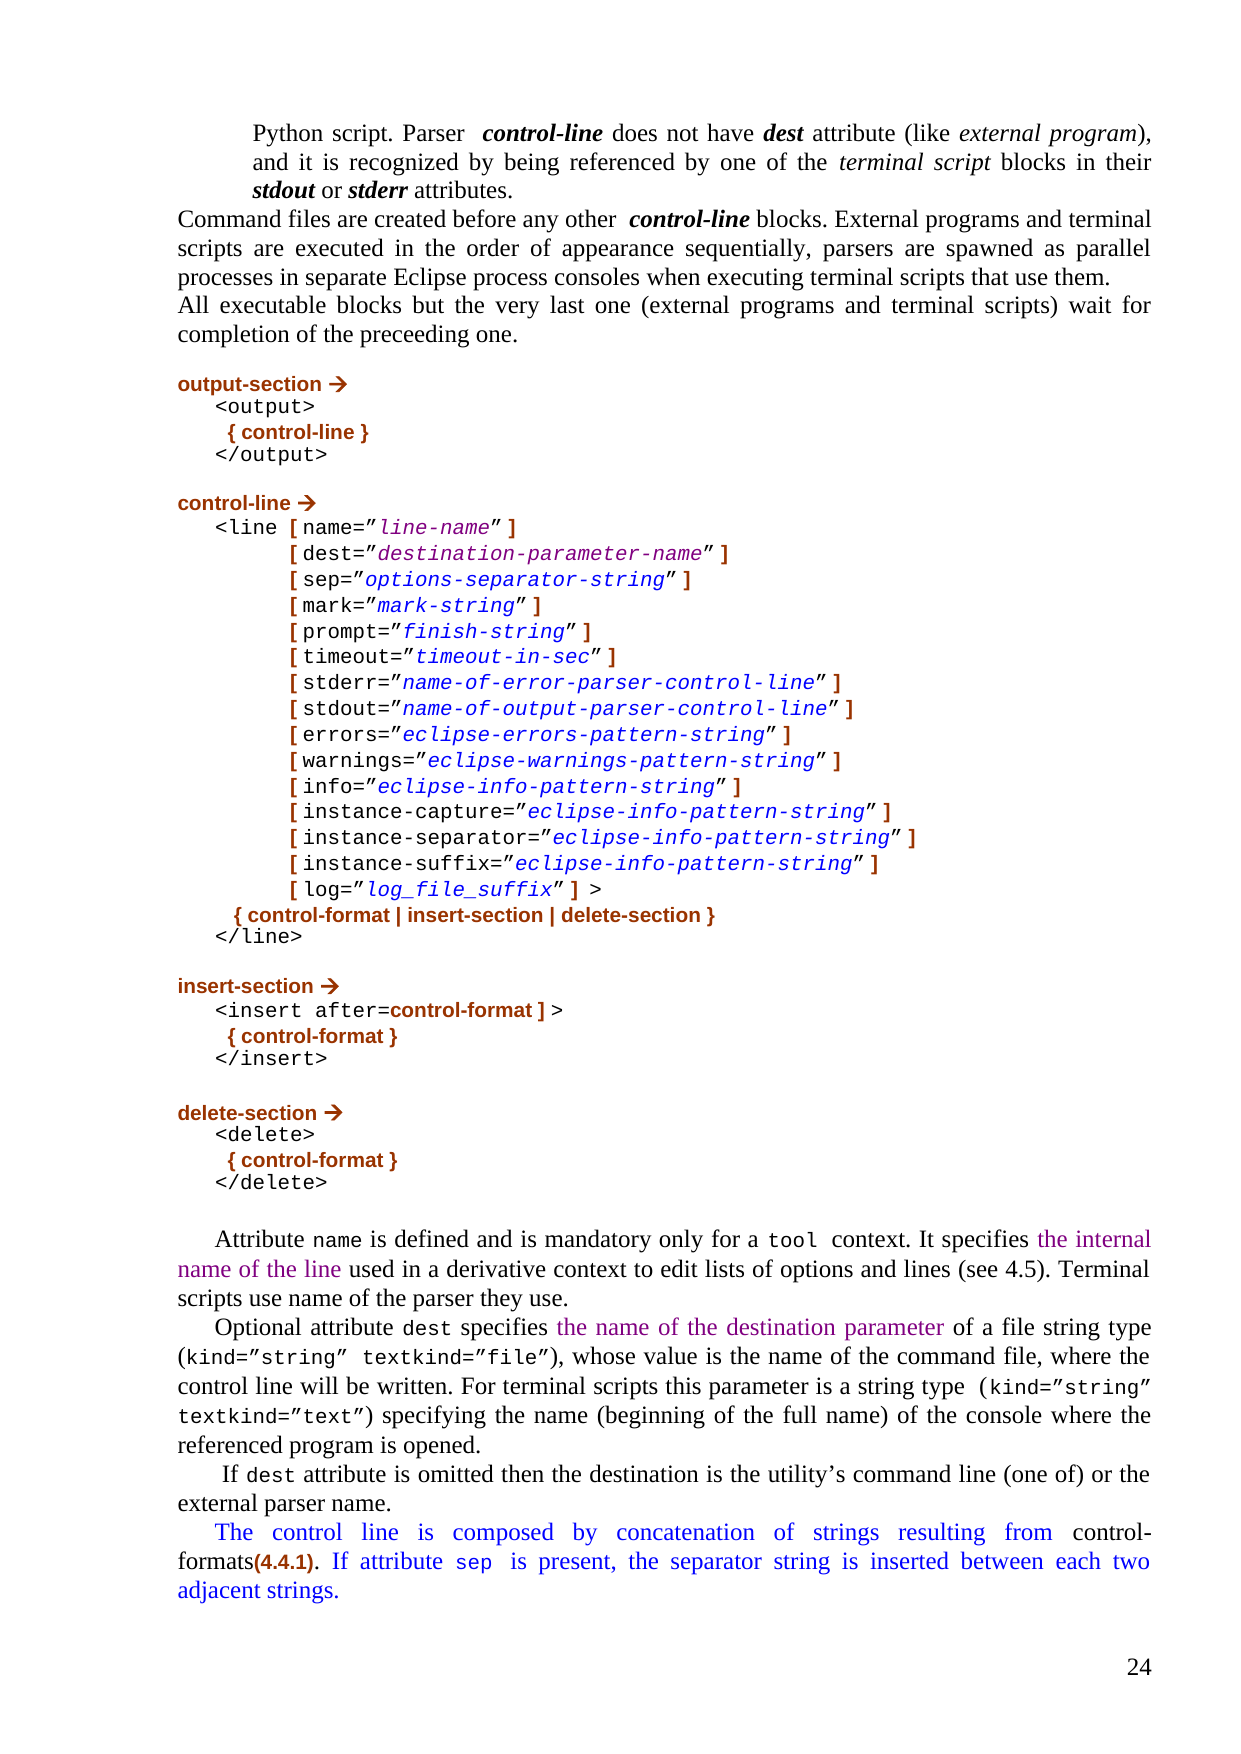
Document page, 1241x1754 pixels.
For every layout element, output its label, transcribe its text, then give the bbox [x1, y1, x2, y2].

list Python script. Parser control-line does not have dest attribute (like external program), and it is recognized by being referenced by one of the terminal script blocks in their stdout or stderr attributes. [215, 118, 1152, 204]
text [ prompt=”finish-string” ] [177, 618, 1152, 644]
text [ stderr=”name-of-error-parser-control-line” ] [177, 670, 1152, 696]
text [ instance-suffix=”eclipse-info-pattern-string” ] [177, 851, 1152, 877]
text control-line  [177, 491, 1152, 515]
text [ errors=”eclipse-errors-pattern-string” ] [177, 722, 1152, 748]
text <line [ name=”line-name” ] [177, 515, 1152, 541]
text [ mark=”mark-string” ] [177, 593, 1152, 618]
text delete-section  [177, 1100, 1152, 1124]
text { control-format | insert-section | delete-section } [177, 903, 1152, 927]
text [ info=”eclipse-info-pattern-string” ] [177, 773, 1152, 799]
text [ timeout=”timeout-in-sec” ] [177, 644, 1152, 670]
text Command files are created before any other control-line blocks. External programs and terminal scripts are executed in the order of appearance sequentially, parsers are spawned as parallel processes in separate Eclipse process consoles when executing terminal scripts that use them. [177, 204, 1152, 291]
text [ instance-separator=”eclipse-info-pattern-string” ] [177, 825, 1152, 851]
text If dest attribute is omitted then the destination is the utility’s command line (one of) or the external parser name. [177, 1459, 1152, 1517]
text [ dest=”destination-parameter-name” ] [177, 541, 1152, 567]
text insert-section  [177, 974, 1152, 998]
text </output> [177, 444, 1152, 467]
text <output> [177, 396, 1152, 420]
text output-section  [177, 372, 1152, 396]
text { control-format } [177, 1148, 1152, 1172]
text </insert> [177, 1048, 1152, 1072]
text [ warnings=”eclipse-warnings-pattern-string” ] [177, 748, 1152, 773]
text [ log=”log_file_suffix” ] > [177, 877, 1152, 903]
text { control-line } [177, 420, 1152, 444]
text All executable blocks but the very last one (external programs and terminal scripts) wait for completion of the preceeding one. [177, 291, 1152, 348]
text </line> [177, 927, 1152, 950]
text Attribute name is defined and is mandatory only for a tool context. It specifies the internal name of the line used in a derivative context to edit lists of options and lines (see 4.5). Terminal scripts use name of the parser they use. [177, 1224, 1152, 1312]
text </delete> [177, 1172, 1152, 1196]
text [ stdout=”name-of-output-parser-control-line” ] [177, 696, 1152, 722]
text <delete> [177, 1124, 1152, 1148]
text <insert after=control-format ] > [177, 998, 1152, 1024]
text The control line is composed by concatenation of strings resulting from control-formats(4.4.1). If attribute sep is present, the separator string is inserted between each two adjacent strings. [177, 1517, 1152, 1604]
text [ instance-capture=”eclipse-info-pattern-string” ] [177, 799, 1152, 825]
text Optional attribute dest specifies the name of the destination parameter of a file string type (kind=”string” textkind=”file”), whose value is the name of the command file, where the control line will be written. For terminal scripts this parameter is a string type (kind=”string” textkind=”text”) specifying the name (beginning of the full name) of the console where the referenced program is opened. [177, 1312, 1152, 1459]
text { control-format } [177, 1024, 1152, 1048]
text [ sep=”options-separator-string” ] [177, 567, 1152, 593]
